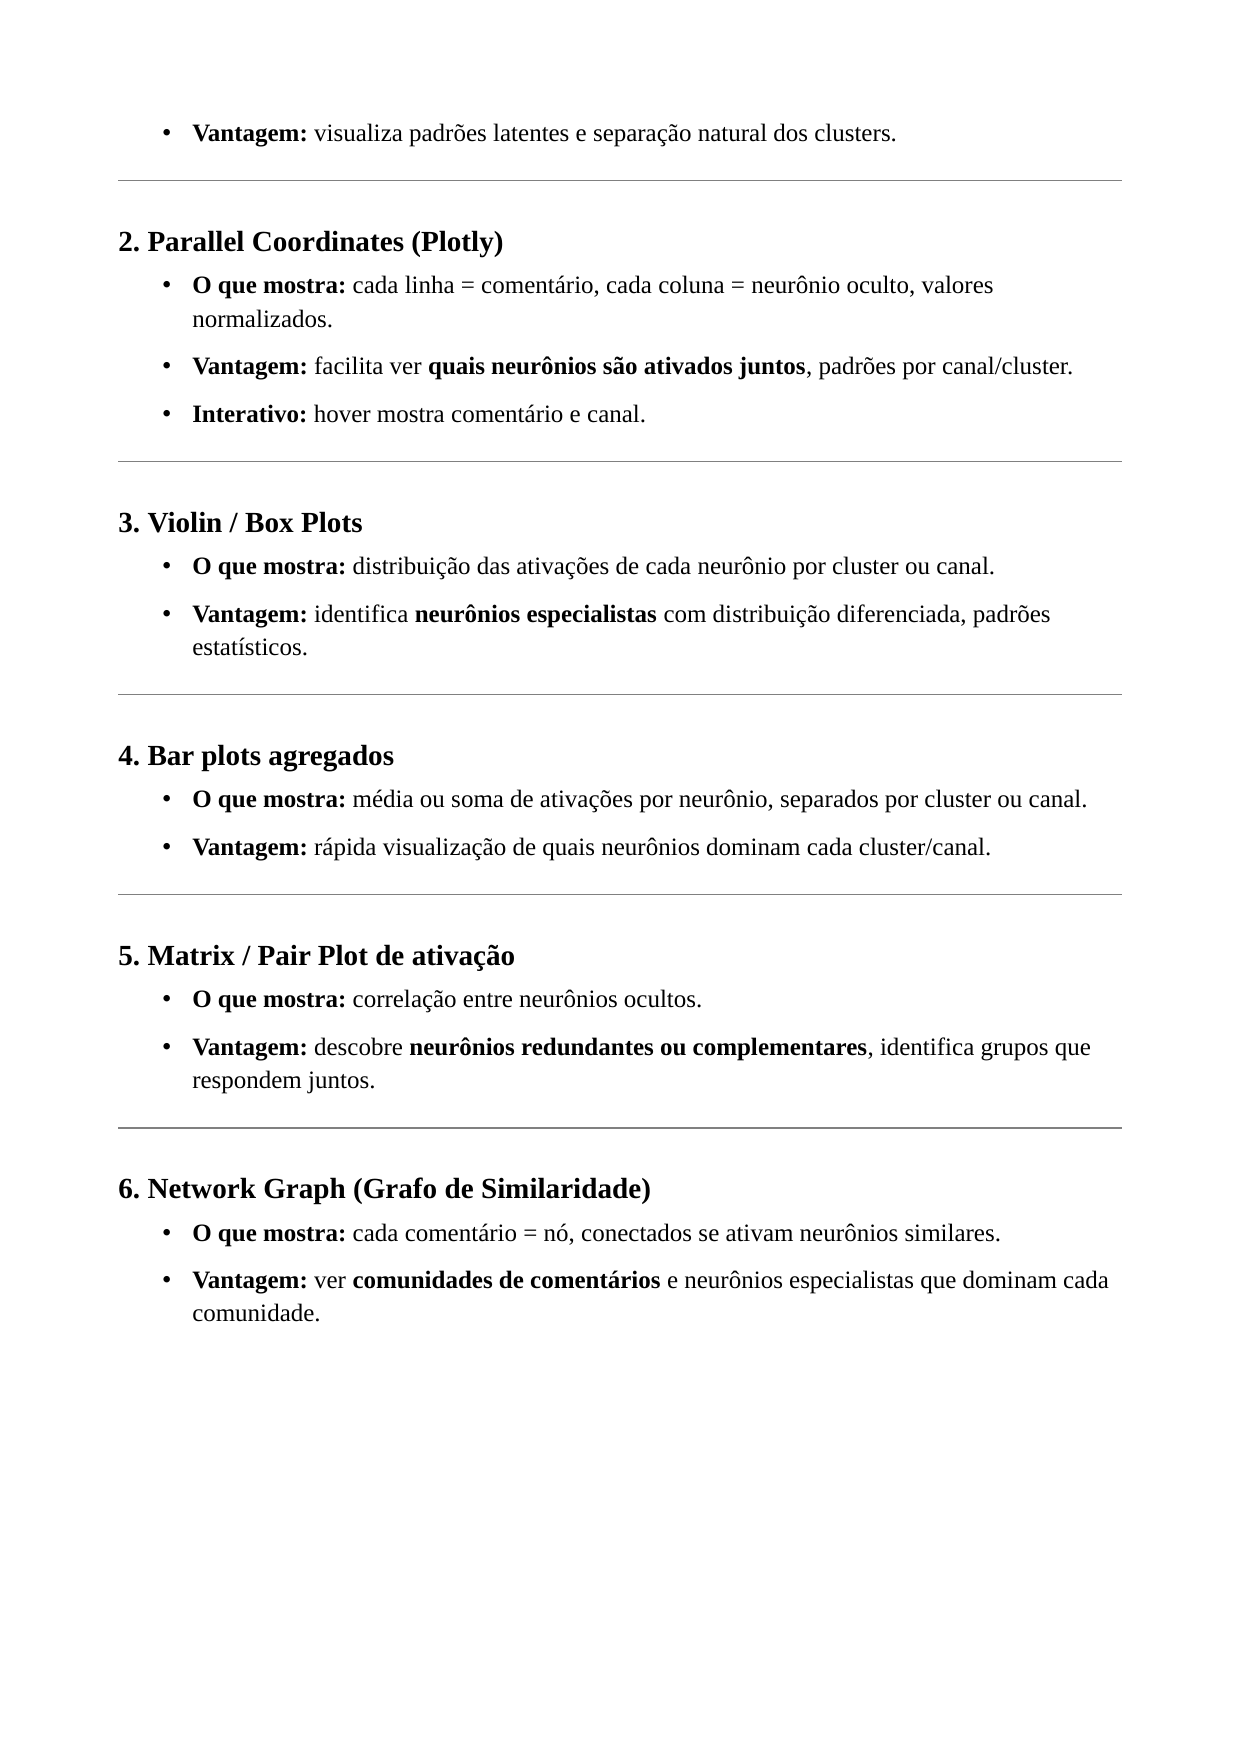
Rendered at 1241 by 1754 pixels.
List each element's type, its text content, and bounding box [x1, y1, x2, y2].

list O que mostra: cada comentário = nó, conectados se ativam neurônios similares. [162, 1218, 1122, 1246]
list O que mostra: correlação entre neurônios ocultos. [162, 984, 1122, 1013]
subtitle 2. Parallel Coordinates (Plotly) [118, 224, 1122, 258]
list Interativo: hover mostra comentário e canal. [162, 399, 1122, 428]
subtitle 3. Violin / Box Plots [118, 505, 1122, 539]
list O que mostra: média ou soma de ativações por neurônio, separados por cluster ou canal. [162, 784, 1122, 813]
subtitle 4. Bar plots agregados [118, 738, 1122, 772]
list Vantagem: facilita ver quais neurônios são ativados juntos, padrões por canal/cluster. [162, 351, 1122, 380]
list Vantagem: visualiza padrões latentes e separação natural dos clusters. [162, 118, 1122, 147]
list O que mostra: cada linha = comentário, cada coluna = neurônio oculto, valores normalizados. [162, 271, 1122, 332]
subtitle 5. Matrix / Pair Plot de ativação [118, 938, 1122, 972]
list Vantagem: ver comunidades de comentários e neurônios especialistas que dominam cada comunidade. [162, 1265, 1122, 1327]
list Vantagem: rápida visualização de quais neurônios dominam cada cluster/canal. [162, 832, 1122, 861]
list Vantagem: identifica neurônios especialistas com distribuição diferenciada, padrões estatísticos. [162, 599, 1122, 661]
list O que mostra: distribuição das ativações de cada neurônio por cluster ou canal. [162, 551, 1122, 580]
subtitle 6. Network Graph (Grafo de Similaridade) [118, 1172, 1122, 1205]
list Vantagem: descobre neurônios redundantes ou complementares, identifica grupos que respondem juntos. [162, 1032, 1122, 1094]
